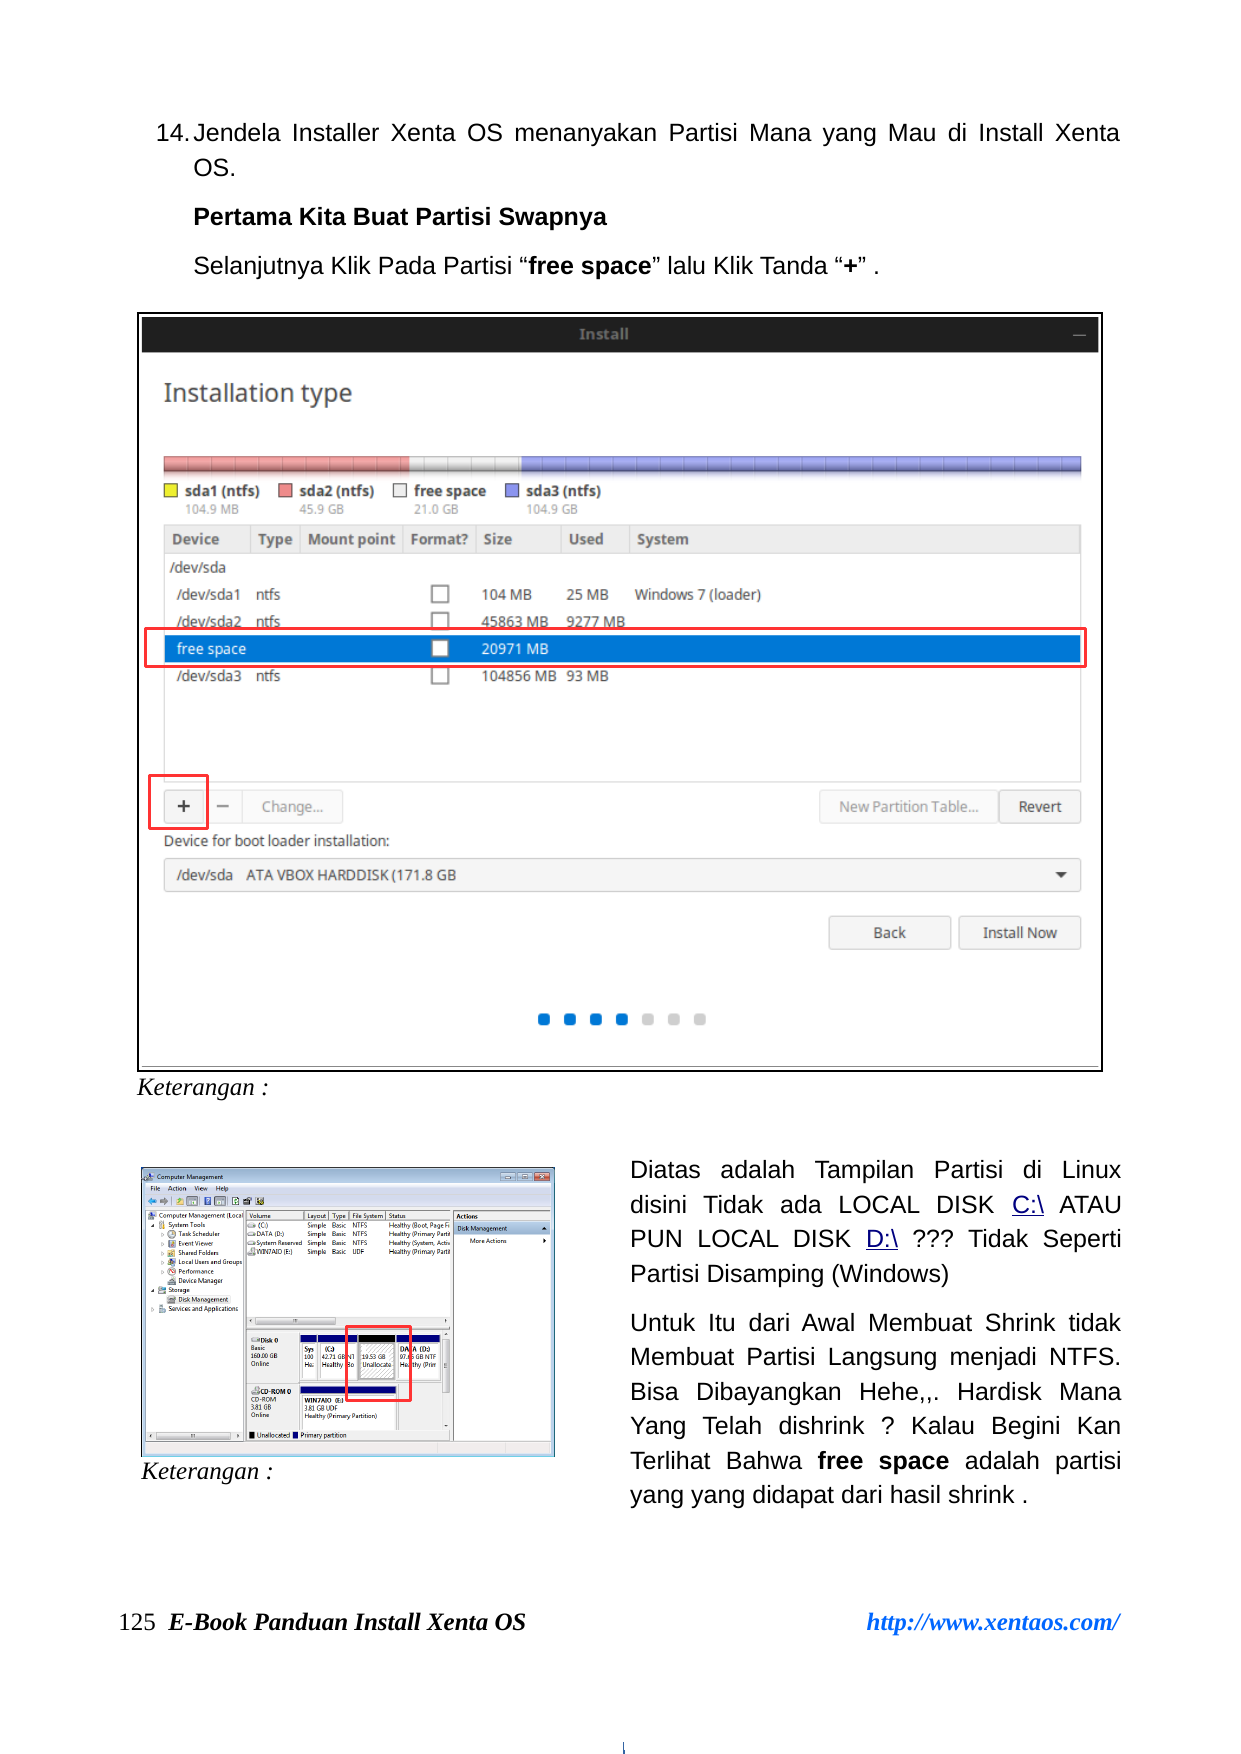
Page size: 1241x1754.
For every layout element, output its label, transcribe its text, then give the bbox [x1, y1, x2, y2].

list Keterangan : [141, 1457, 555, 1485]
text Keterangan : [137, 1072, 1103, 1101]
list Untuk Itu dari Awal Membuat Shrink tidak Membuat Partisi Langsung menjadi NTFS. Bisa Dibayangkan Hehe,,. Hardisk Mana Yang Telah dishrink ? Kalau Begini Kan Terlihat Bahwa free space adalah partisi yang yang didapat dari hasil shrink . [156, 1308, 1122, 1509]
list Diatas adalah Tampilan Partisi di Linux disini Tidak ada LOCAL DISK C:\ ATAU PUN LOCAL DISK D:\ ??? Tidak Seperti Partisi Disamping (Windows) [141, 1155, 1122, 1287]
text [139, 314, 1101, 1070]
picture [141, 317, 1099, 1067]
list Pertama Kita Buat Partisi Swapnya [156, 202, 1122, 230]
picture [141, 1167, 555, 1457]
list Selanjutnya Klik Pada Partisi “free space” lalu Klik Tanda “+” . [156, 251, 1122, 279]
list Jendela Installer Xenta OS menanyakan Partisi Mana yang Mau di Install Xenta OS. [156, 118, 1122, 181]
